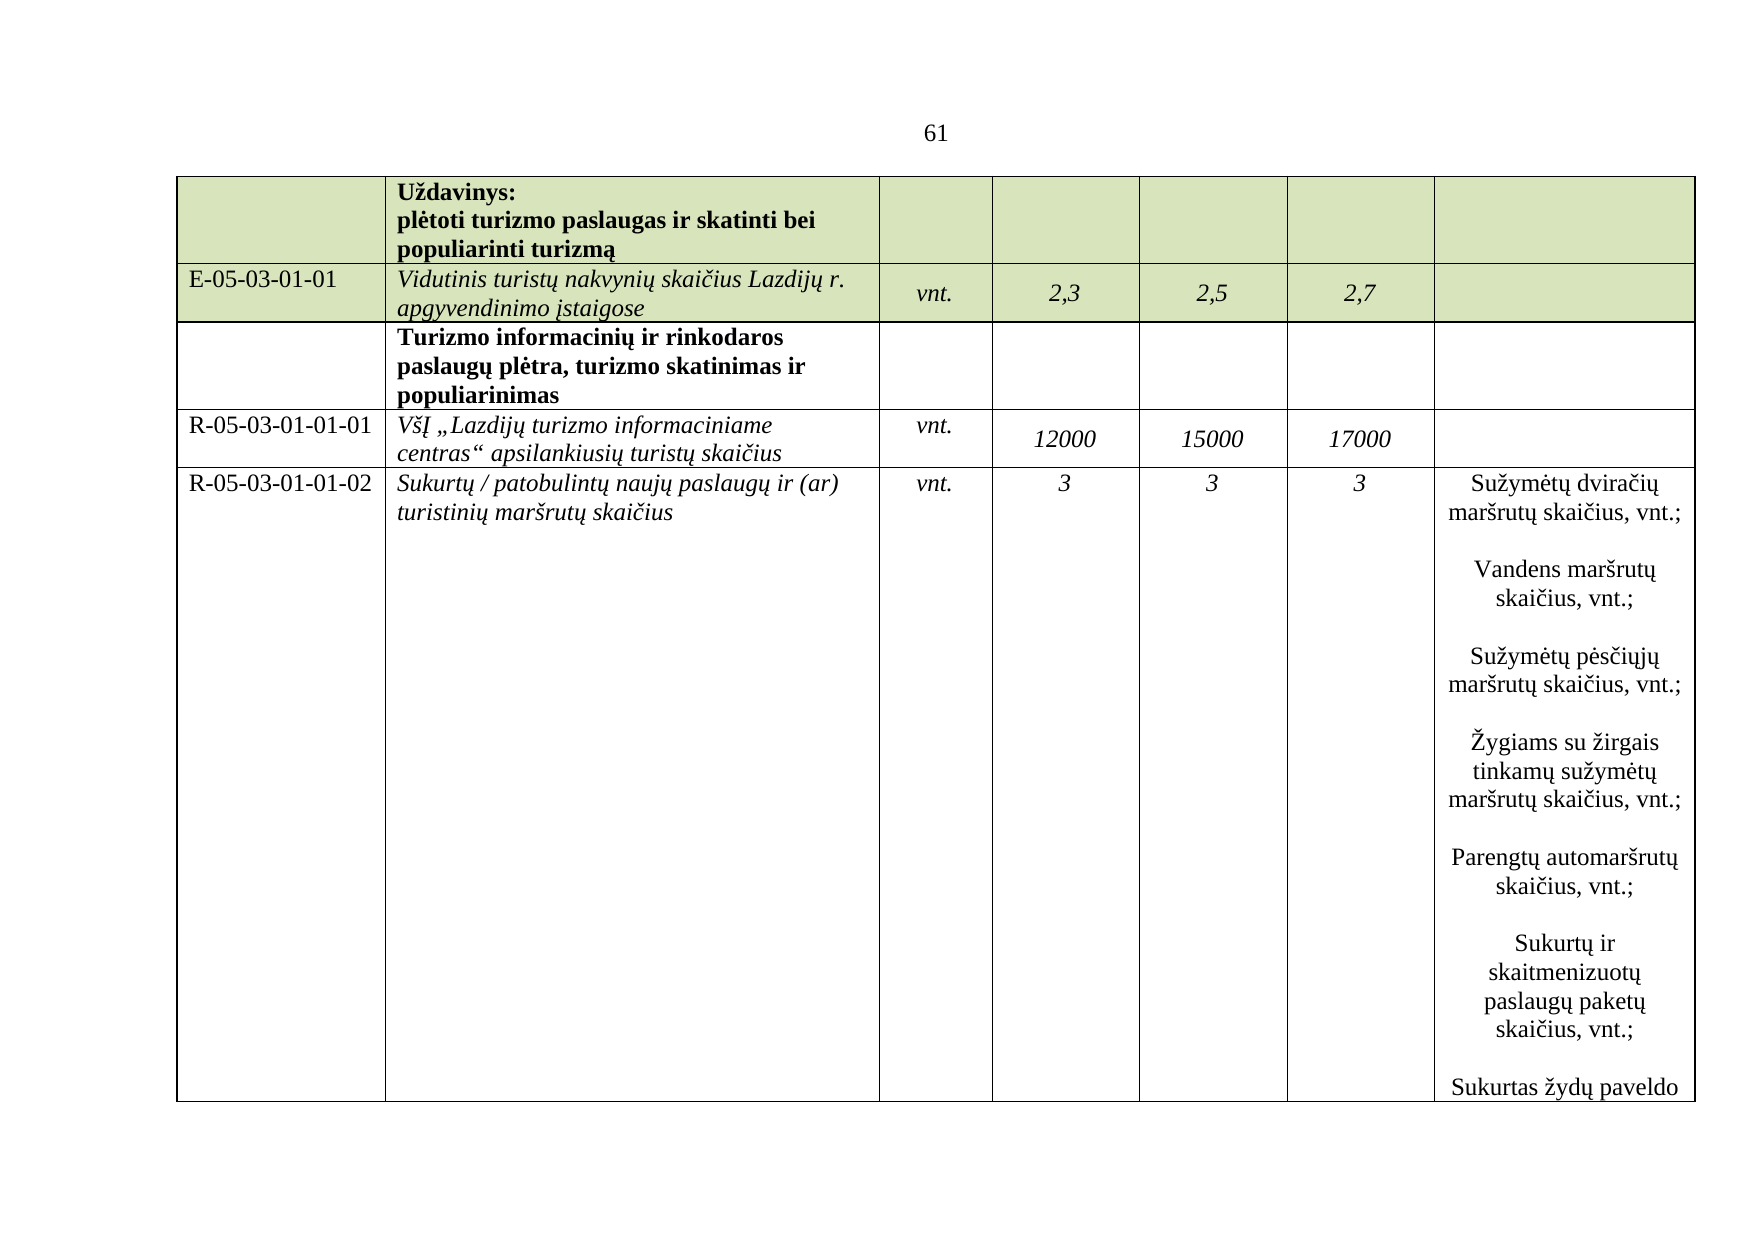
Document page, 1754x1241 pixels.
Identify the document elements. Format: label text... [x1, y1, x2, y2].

table_cell 2,7 [1288, 264, 1434, 321]
table_cell [178, 323, 385, 409]
table_cell 3 [1140, 468, 1287, 1101]
table_cell 3 [993, 468, 1139, 1101]
table_cell [993, 177, 1139, 263]
table_cell Uždavinys: plėtoti turizmo paslaugas ir skatinti bei populiarinti turizmą [386, 177, 879, 263]
table_cell R-05-03-01-01-02 [178, 468, 385, 1101]
table_cell Sukurtų / patobulintų naujų paslaugų ir (ar) turistinių maršrutų skaičius [386, 468, 879, 1101]
table_cell [1140, 177, 1287, 263]
table_cell [1435, 177, 1694, 263]
table_cell [1435, 264, 1694, 321]
table_cell 2,5 [1140, 264, 1287, 321]
table_cell VšĮ „Lazdijų turizmo informaciniame centras“ apsilankiusių turistų skaičius [386, 410, 879, 467]
table_cell 15000 [1140, 410, 1287, 467]
table_cell [1288, 177, 1434, 263]
table_cell [1435, 410, 1694, 467]
table_cell vnt. [880, 410, 992, 467]
table_cell Turizmo informacinių ir rinkodaros paslaugų plėtra, turizmo skatinimas ir populiarinimas [386, 323, 879, 409]
table_cell 3 [1288, 468, 1434, 1101]
table_cell [1435, 323, 1694, 409]
table_cell [178, 177, 385, 263]
table_cell Vidutinis turistų nakvynių skaičius Lazdijų r. apgyvendinimo įstaigose [386, 264, 879, 321]
table_cell [880, 323, 992, 409]
table_cell [880, 177, 992, 263]
table_cell [1288, 323, 1434, 409]
table_cell Sužymėtų dviračių maršrutų skaičius, vnt.; Vandens maršrutų skaičius, vnt.; Sužymėtų pėsčiųjų maršrutų skaičius, vnt.; Žygiams su žirgais tinkamų sužymėtų maršrutų skaičius, vnt.; Parengtų automaršrutų skaičius, vnt.; Sukurtų ir skaitmenizuotų paslaugų paketų skaičius, vnt.; Sukurtas žydų paveldo [1435, 468, 1694, 1101]
table_cell vnt. [880, 468, 992, 1101]
table_cell vnt. [880, 264, 992, 321]
table_cell 12000 [993, 410, 1139, 467]
table_cell R-05-03-01-01-01 [178, 410, 385, 467]
table_cell E-05-03-01-01 [178, 264, 385, 321]
table_cell [993, 323, 1139, 409]
table_cell 2,3 [993, 264, 1139, 321]
table_cell [1140, 323, 1287, 409]
table_cell 17000 [1288, 410, 1434, 467]
